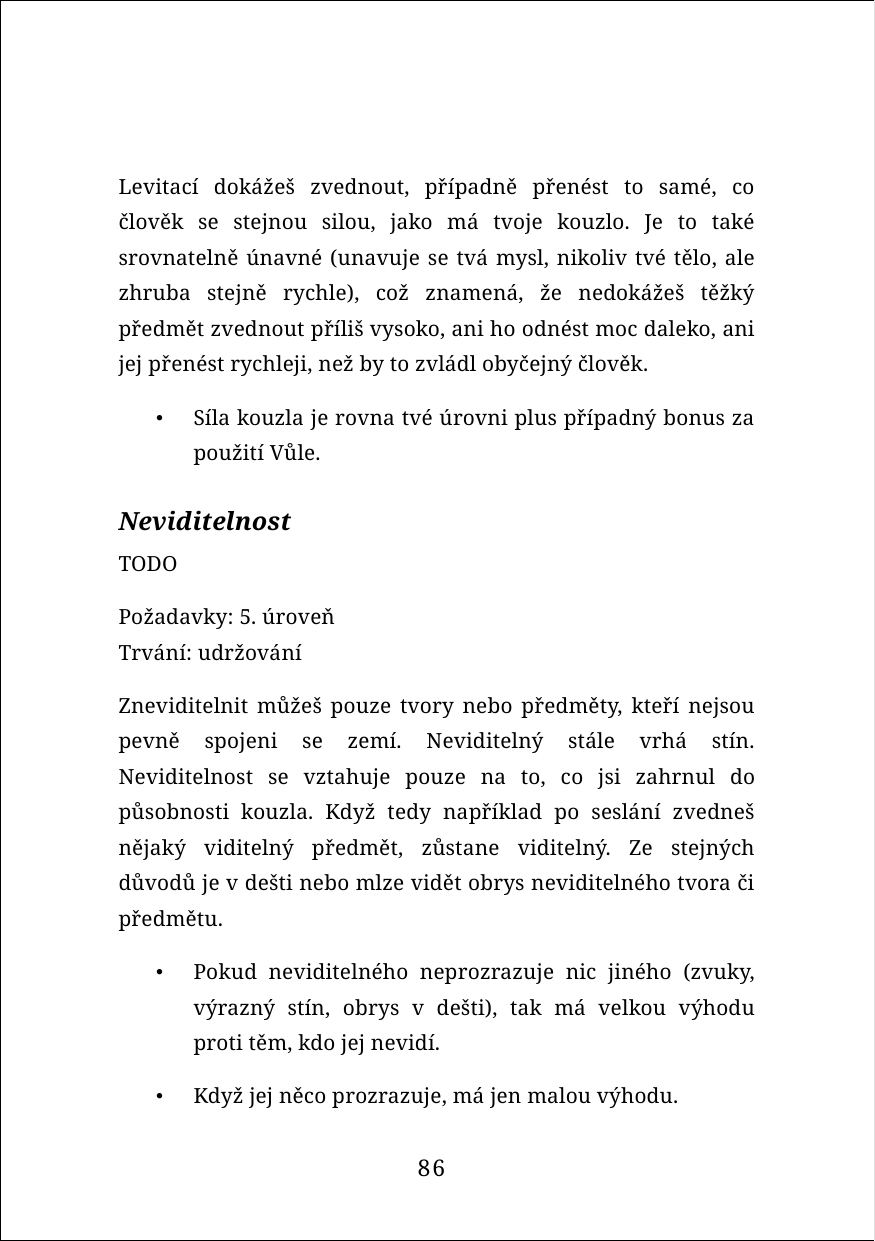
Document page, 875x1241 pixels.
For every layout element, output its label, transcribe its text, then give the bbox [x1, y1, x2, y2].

list Pokud neviditelného neprozrazuje nic jiného (zvuky, výrazný stín, obrys v dešti), tak má velkou výhodu proti těm, kdo jej nevidí. [156, 957, 756, 1057]
subtitle Neviditelnost [118, 503, 756, 537]
text TODO [118, 549, 756, 577]
list Když jej něco prozrazuje, má jen malou výhodu. [156, 1082, 756, 1110]
text Požadavky: 5. úroveň Trvání: udržování [118, 602, 756, 666]
text Levitací dokážeš zvednout, případně přenést to samé, co člověk se stejnou silou, jako má tvoje kouzlo. Je to také srovnatelně únavné (unavuje se tvá mysl, nikoliv tvé tělo, ale zhruba stejně rychle), což znamená, že nedokážeš těžký předmět zvednout příliš vysoko, ani ho odnést moc daleko, ani jej přenést rychleji, než by to zvládl obyčejný člověk. [118, 172, 756, 378]
list Síla kouzla je rovna tvé úrovni plus případný bonus za použití Vůle. [156, 403, 756, 467]
text Zneviditelnit můžeš pouze tvory nebo předměty, kteří nejsou pevně spojeni se zemí. Neviditelný stále vrhá stín. Neviditelnost se vztahuje pouze na to, co jsi zahrnul do působnosti kouzla. Když tedy například po seslání zvedneš nějaký viditelný předmět, zůstane viditelný. Ze stejných důvodů je v dešti nebo mlze vidět obrys neviditelného tvora či předmětu. [118, 691, 756, 932]
